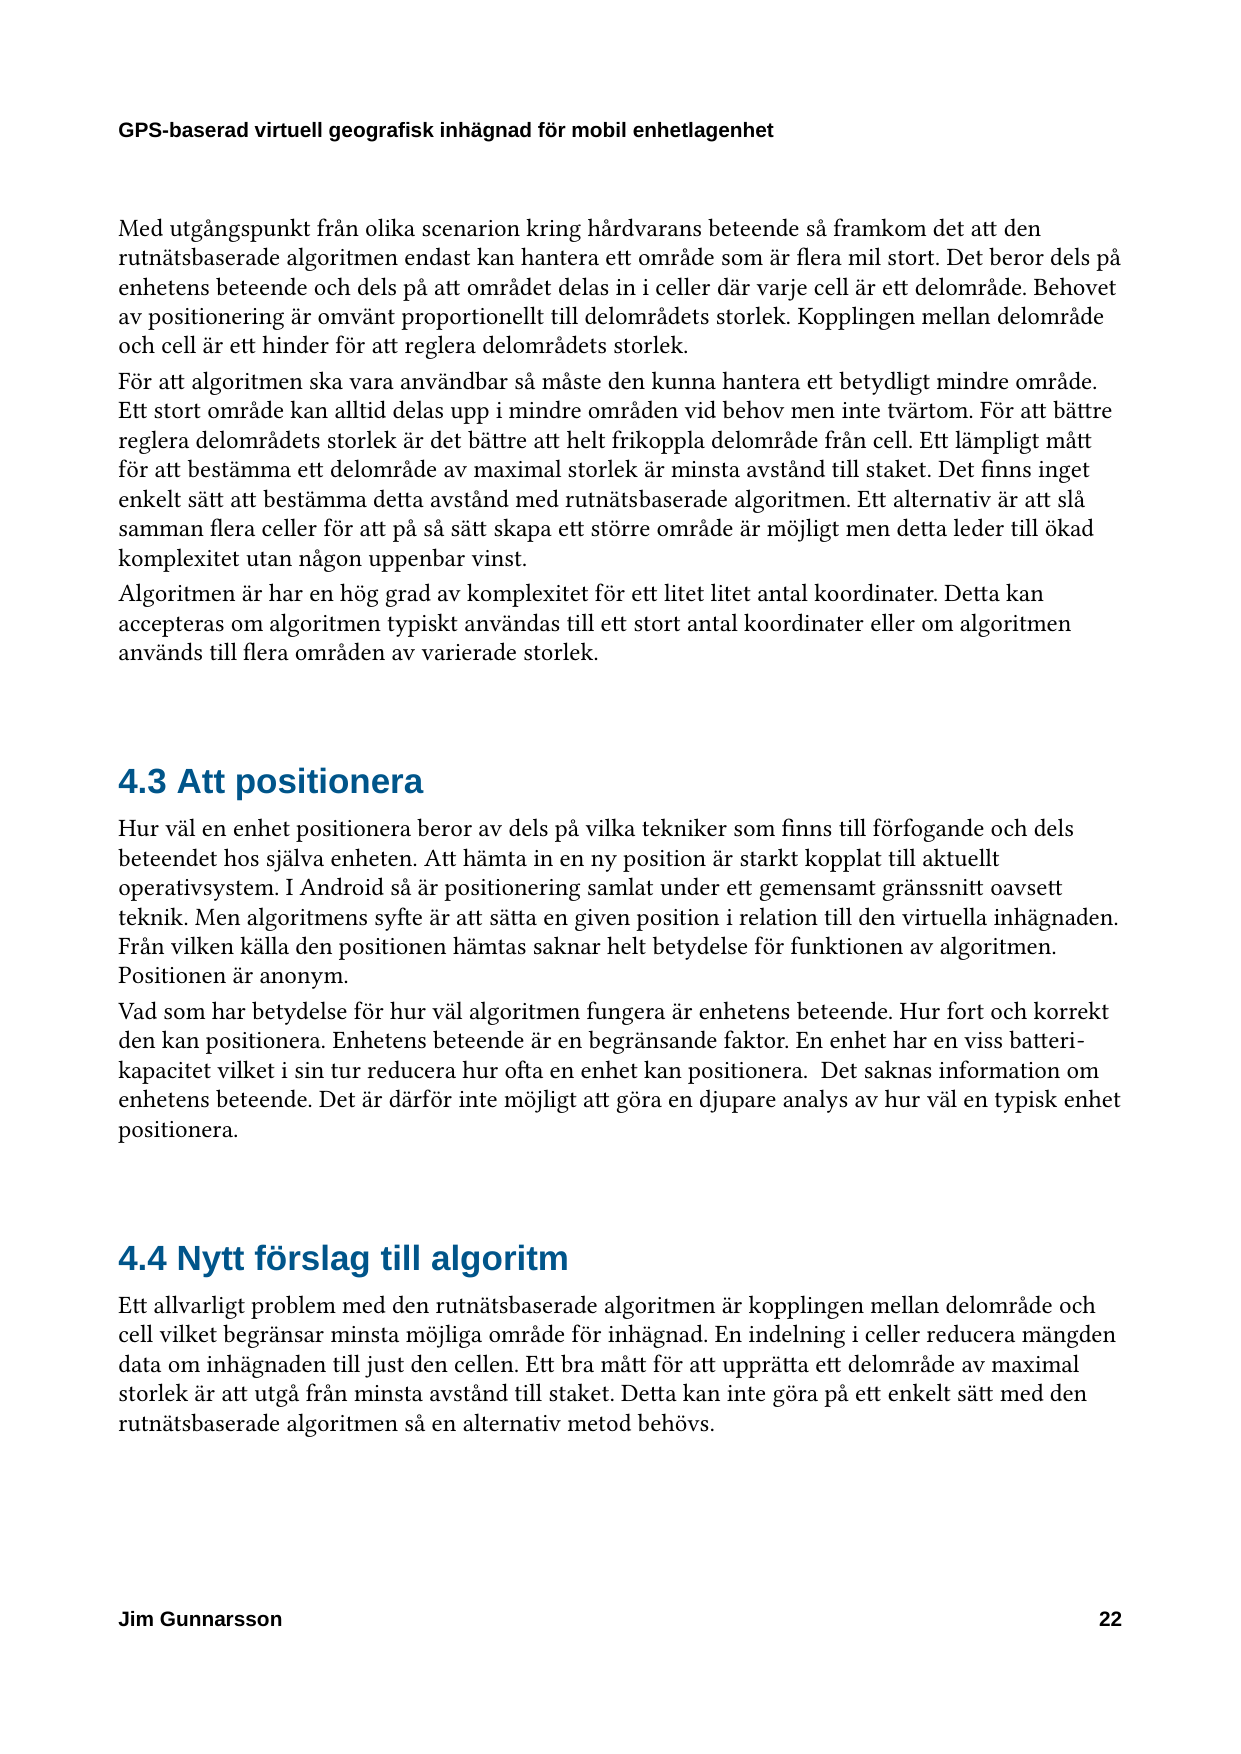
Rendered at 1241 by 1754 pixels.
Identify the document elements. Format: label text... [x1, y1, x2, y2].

subtitle Att positionera [118, 761, 1122, 801]
subtitle Nytt förslag till algoritm [118, 1238, 1122, 1278]
text För att algoritmen ska vara användbar så måste den kunna hantera ett betydligt mindre område. Ett stort område kan alltid delas upp i mindre områden vid behov men inte tvärtom. För att bättre reglera delområdets storlek är det bättre att helt frikoppla delområde från cell. Ett lämpligt mått för att bestämma ett delområde av maximal storlek är minsta avstånd till staket. Det finns inget enkelt sätt att bestämma detta avstånd med rutnäts­baserade algoritmen. Ett alternativ är att slå samman flera celler för att på så sätt skapa ett större område är möjligt men detta leder till ökad komplexitet utan någon uppenbar vinst. [118, 366, 1122, 572]
text Med utgångspunkt från olika scenarion kring hårdvarans beteende så framkom det att den rutnätsbaserade algoritmen endast kan hantera ett område som är flera mil stort. Det beror dels på enhetens beteende och dels på att området delas in i celler där varje cell är ett delområde. Behovet av positionering är omvänt proportionellt till delområdets storlek. Kopplingen mellan delområde och cell är ett hinder för att reglera delområdets storlek. [118, 212, 1122, 360]
text Algoritmen är har en hög grad av komplexitet för ett litet litet antal koordinater. Detta kan accepteras om algoritmen typiskt användas till ett stort antal koordinater eller om algoritmen används till flera områden av varierade storlek. [118, 578, 1122, 667]
text Ett allvarligt problem med den rutnätsbaserade algoritmen är kopplingen mellan delområde och cell vilket begränsar minsta möjliga område för inhägnad. En indelning i celler reducera mängden data om inhägnaden till just den cellen. Ett bra mått för att upprätta ett delområde av maximal storlek är att utgå från minsta avstånd till staket. Detta kan inte göra på ett enkelt sätt med den rutnätsbaserade algoritmen så en alternativ metod behövs. [118, 1290, 1122, 1437]
text Vad som har betydelse för hur väl algoritmen fungera är enhetens beteende. Hur fort och korrekt den kan positionera. Enhetens beteende är en begränsande faktor. En enhet har en viss batteri­kapacitet vilket i sin tur reducera hur ofta en enhet kan positionera. Det saknas information om enhetens beteende. Det är därför inte möjligt att göra en djupare analys av hur väl en typisk enhet positionera. [118, 996, 1122, 1143]
text Hur väl en enhet positionera beror av dels på vilka tekniker som finns till förfogande och dels beteendet hos själva enheten. Att hämta in en ny position är starkt kopplat till aktuellt operativsystem. I Android så är positionering samlat under ett gemensamt gränssnitt oavsett teknik. Men algoritmens syfte är att sätta en given position i relation till den virtuella inhägnaden. Från vilken källa den positionen hämtas saknar helt betydelse för funktionen av algoritmen. Positionen är anonym. [118, 813, 1122, 990]
